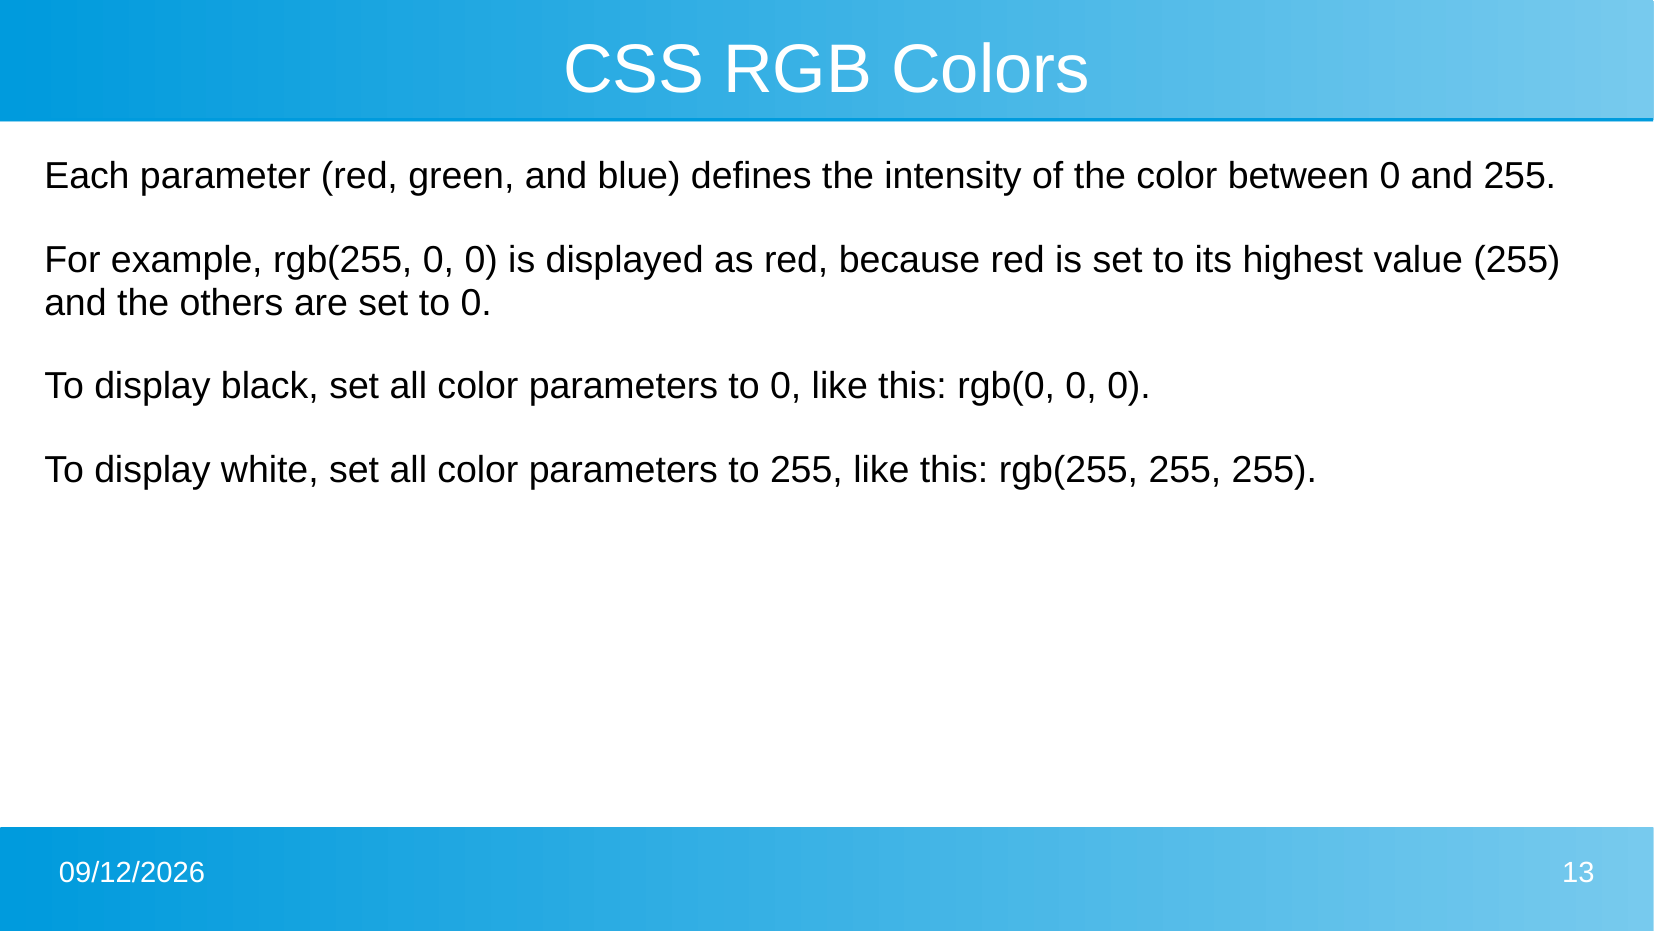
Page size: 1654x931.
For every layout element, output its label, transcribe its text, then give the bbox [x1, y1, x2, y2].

title CSS RGB Colors [59, 29, 1595, 108]
text_box Each parameter (red, green, and blue) defines the intensity of the color between 0 and 255. For example, rgb(255, 0, 0) is displayed as red, because red is set to its highest value (255) and the others are set to 0. To display black, set all color parameters to 0, like this: rgb(0, 0, 0). To display white, set all color parameters to 255, like this: rgb(255, 255, 255). [29, 147, 1595, 625]
